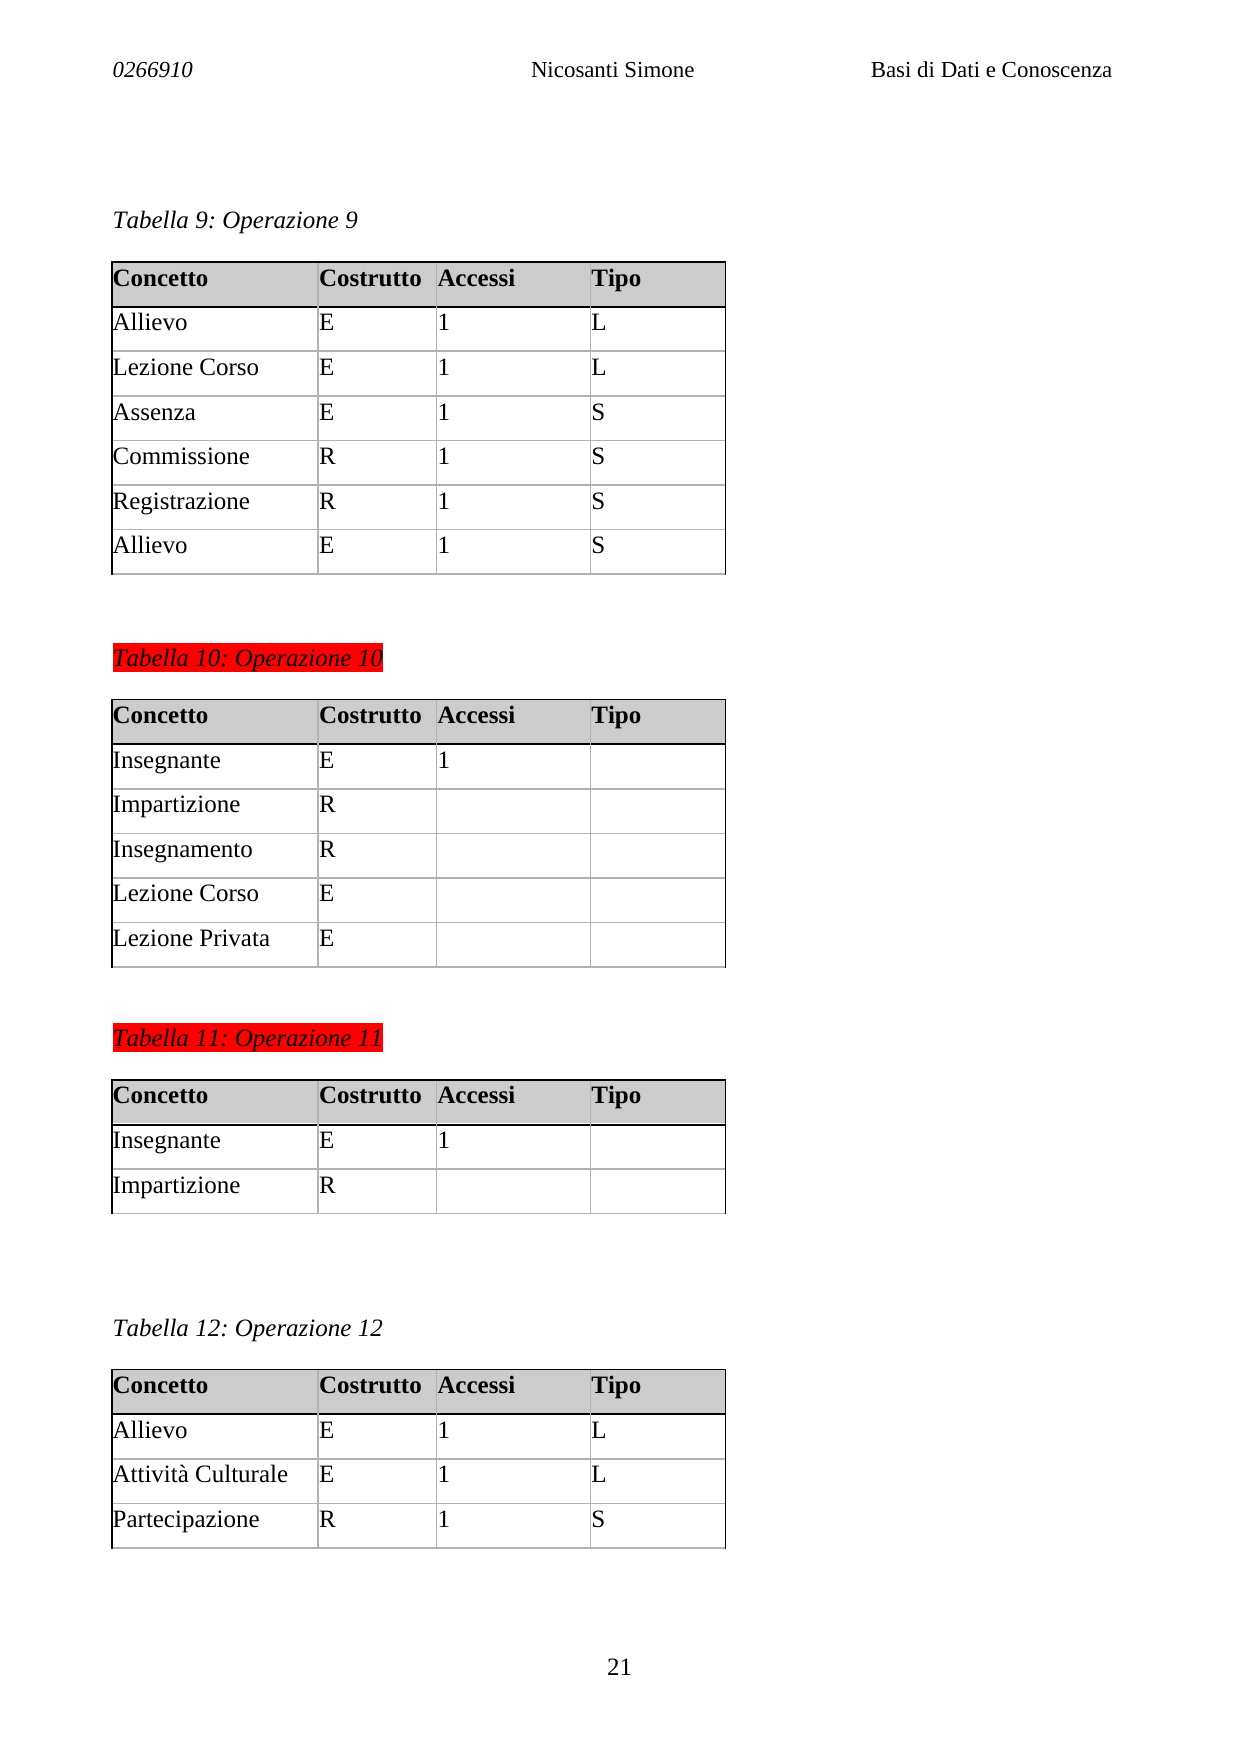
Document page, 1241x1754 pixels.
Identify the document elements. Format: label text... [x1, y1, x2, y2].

table_cell [591, 834, 725, 877]
table_cell [591, 745, 725, 788]
table_cell S [591, 530, 725, 573]
table_cell R [319, 486, 436, 529]
table_cell R [319, 834, 436, 877]
table_cell R [319, 1170, 436, 1213]
table_cell E [319, 1126, 436, 1168]
table_cell L [591, 1415, 725, 1458]
table_cell Impartizione [113, 1170, 317, 1213]
table_cell E [319, 352, 436, 395]
table_cell 1 [437, 397, 590, 439]
table_header Costrutto [319, 700, 436, 743]
text Tabella 12: Operazione 12 [112, 1313, 1128, 1342]
table_cell Lezione Privata [113, 923, 317, 966]
table_cell [437, 879, 590, 922]
table_cell Assenza [113, 397, 317, 439]
table_cell Insegnante [113, 745, 317, 788]
table_cell S [591, 1504, 725, 1547]
table_cell E [319, 530, 436, 573]
text Tabella 11: Operazione 11 [112, 1023, 1128, 1052]
table_cell L [591, 352, 725, 395]
table_cell 1 [437, 1415, 590, 1458]
table_cell S [591, 486, 725, 529]
table_cell 1 [437, 486, 590, 529]
table_cell Allievo [113, 1415, 317, 1458]
table_cell [591, 790, 725, 832]
table_cell 1 [437, 441, 590, 484]
table_cell R [319, 1504, 436, 1547]
table_cell 1 [437, 530, 590, 573]
table_header Concetto [113, 1370, 317, 1413]
table_cell Attività Culturale [113, 1460, 317, 1502]
table_cell Allievo [113, 530, 317, 573]
table_cell 1 [437, 1460, 590, 1502]
table_cell [591, 923, 725, 966]
table_cell E [319, 879, 436, 922]
table_header Accessi [437, 1370, 590, 1413]
table_header Costrutto [319, 1370, 436, 1413]
table_cell Lezione Corso [113, 352, 317, 395]
table_header Accessi [437, 700, 590, 743]
table_cell Insegnante [113, 1126, 317, 1168]
table_cell [437, 790, 590, 832]
table_cell R [319, 441, 436, 484]
table_header Tipo [591, 1081, 725, 1123]
table_cell 1 [437, 308, 590, 350]
table_cell Registrazione [113, 486, 317, 529]
table_cell [591, 1170, 725, 1213]
table_cell R [319, 790, 436, 832]
table_cell E [319, 1415, 436, 1458]
table_header Costrutto [319, 1081, 436, 1123]
table_cell L [591, 1460, 725, 1502]
table_cell 1 [437, 1504, 590, 1547]
table_cell Partecipazione [113, 1504, 317, 1547]
table_cell Allievo [113, 308, 317, 350]
table_cell [437, 834, 590, 877]
table_cell E [319, 923, 436, 966]
table_cell 1 [437, 1126, 590, 1168]
table_cell [437, 1170, 590, 1213]
table_header Tipo [591, 1370, 725, 1413]
table_header Accessi [437, 1081, 590, 1123]
table_header Tipo [591, 263, 725, 306]
table_header Concetto [113, 1081, 317, 1123]
table_header Concetto [113, 700, 317, 743]
table_cell E [319, 308, 436, 350]
table_cell Insegnamento [113, 834, 317, 877]
table_cell [591, 1126, 725, 1168]
table_header Concetto [113, 263, 317, 306]
table_cell Lezione Corso [113, 879, 317, 922]
table_cell Impartizione [113, 790, 317, 832]
table_cell E [319, 397, 436, 439]
table_cell E [319, 1460, 436, 1502]
table_cell 1 [437, 352, 590, 395]
table_cell S [591, 441, 725, 484]
table_cell [437, 923, 590, 966]
table_header Costrutto [319, 263, 436, 306]
table_cell S [591, 397, 725, 439]
table_header Accessi [437, 263, 590, 306]
table_cell L [591, 308, 725, 350]
table_cell 1 [437, 745, 590, 788]
text Tabella 10: Operazione 10 [112, 643, 1128, 672]
text Tabella 9: Operazione 9 [112, 206, 1128, 234]
table_header Tipo [591, 700, 725, 743]
table_cell Commissione [113, 441, 317, 484]
table_cell E [319, 745, 436, 788]
table_cell [591, 879, 725, 922]
